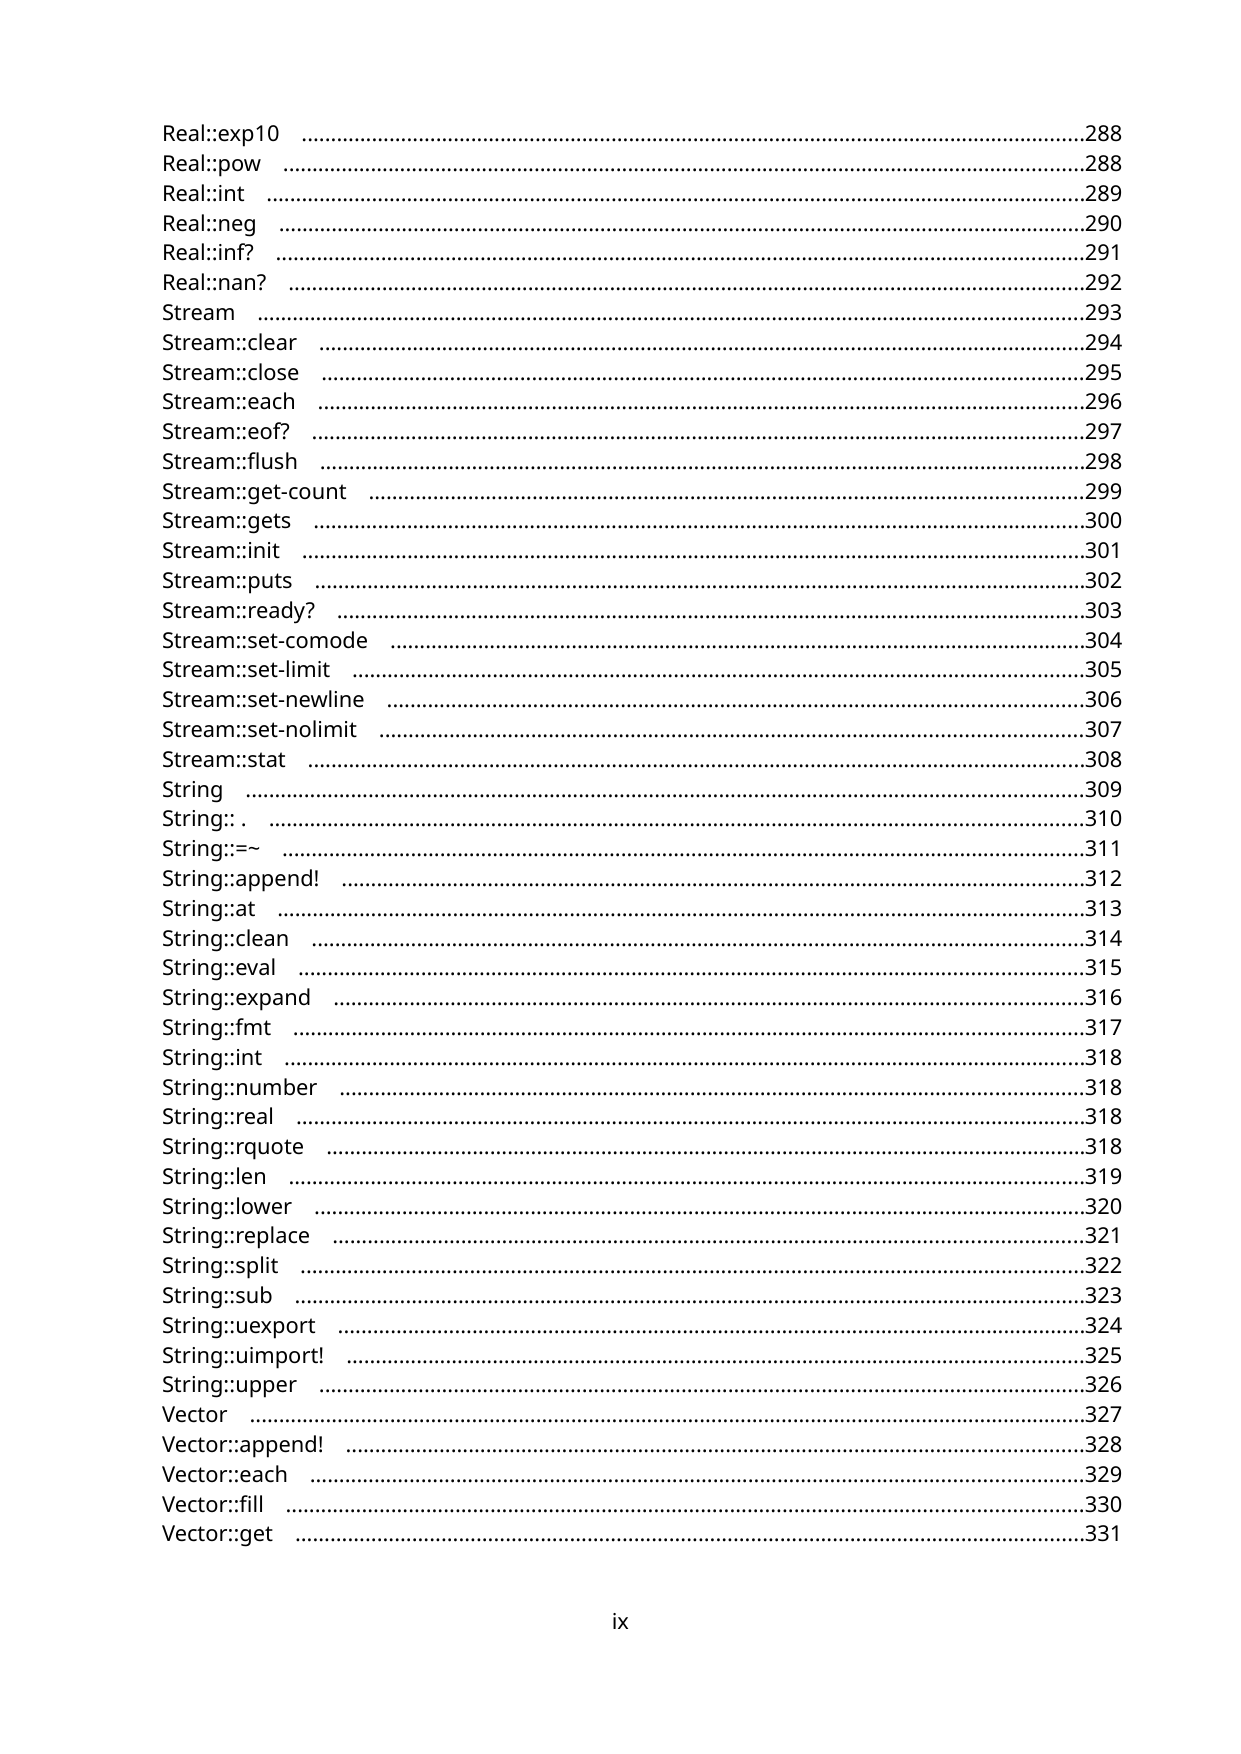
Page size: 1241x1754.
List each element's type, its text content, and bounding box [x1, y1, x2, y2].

text String::at 313 [162, 893, 1122, 922]
text String::rquote 318 [162, 1131, 1122, 1161]
text String::eval 315 [162, 952, 1122, 982]
text String::upper 326 [162, 1369, 1122, 1399]
text Real::int 289 [162, 178, 1122, 207]
text Real::nan? 292 [162, 267, 1122, 297]
text Stream::gets 300 [162, 505, 1122, 535]
text Vector::append! 328 [162, 1429, 1122, 1459]
text String::split 322 [162, 1250, 1122, 1280]
text String::append! 312 [162, 863, 1122, 893]
text String::uexport 324 [162, 1310, 1122, 1339]
text Vector 327 [162, 1399, 1122, 1429]
text String::fmt 317 [162, 1012, 1122, 1042]
text Real::pow 288 [162, 148, 1122, 178]
text Stream::set-newline 306 [162, 684, 1122, 714]
text String::clean 314 [162, 922, 1122, 952]
text Vector::each 329 [162, 1459, 1122, 1488]
text Stream::flush 298 [162, 446, 1122, 476]
text String:: . 310 [162, 803, 1122, 833]
text String 309 [162, 773, 1122, 803]
text String::sub 323 [162, 1280, 1122, 1310]
text Stream::each 296 [162, 386, 1122, 416]
text Stream::eof? 297 [162, 416, 1122, 446]
text String::lower 320 [162, 1191, 1122, 1220]
text Stream::set-limit 305 [162, 654, 1122, 684]
text String::expand 316 [162, 982, 1122, 1012]
text Stream::puts 302 [162, 565, 1122, 595]
text Stream::ready? 303 [162, 595, 1122, 624]
text Stream 293 [162, 297, 1122, 327]
text Stream::set-comode 304 [162, 624, 1122, 654]
text Vector::fill 330 [162, 1488, 1122, 1518]
text Stream::close 295 [162, 356, 1122, 386]
text Stream::stat 308 [162, 744, 1122, 773]
text String::int 318 [162, 1042, 1122, 1071]
text String::len 319 [162, 1161, 1122, 1191]
text String::real 318 [162, 1101, 1122, 1131]
text String::uimport! 325 [162, 1339, 1122, 1369]
text Stream::get-count 299 [162, 476, 1122, 505]
text String::number 318 [162, 1071, 1122, 1101]
text Vector::get 331 [162, 1518, 1122, 1548]
text Stream::init 301 [162, 535, 1122, 565]
text Real::inf? 291 [162, 237, 1122, 267]
text Real::neg 290 [162, 207, 1122, 237]
text String::replace 321 [162, 1220, 1122, 1250]
text Real::exp10 288 [162, 118, 1122, 148]
text String::=~ 311 [162, 833, 1122, 863]
text Stream::set-nolimit 307 [162, 714, 1122, 744]
text Stream::clear 294 [162, 327, 1122, 356]
